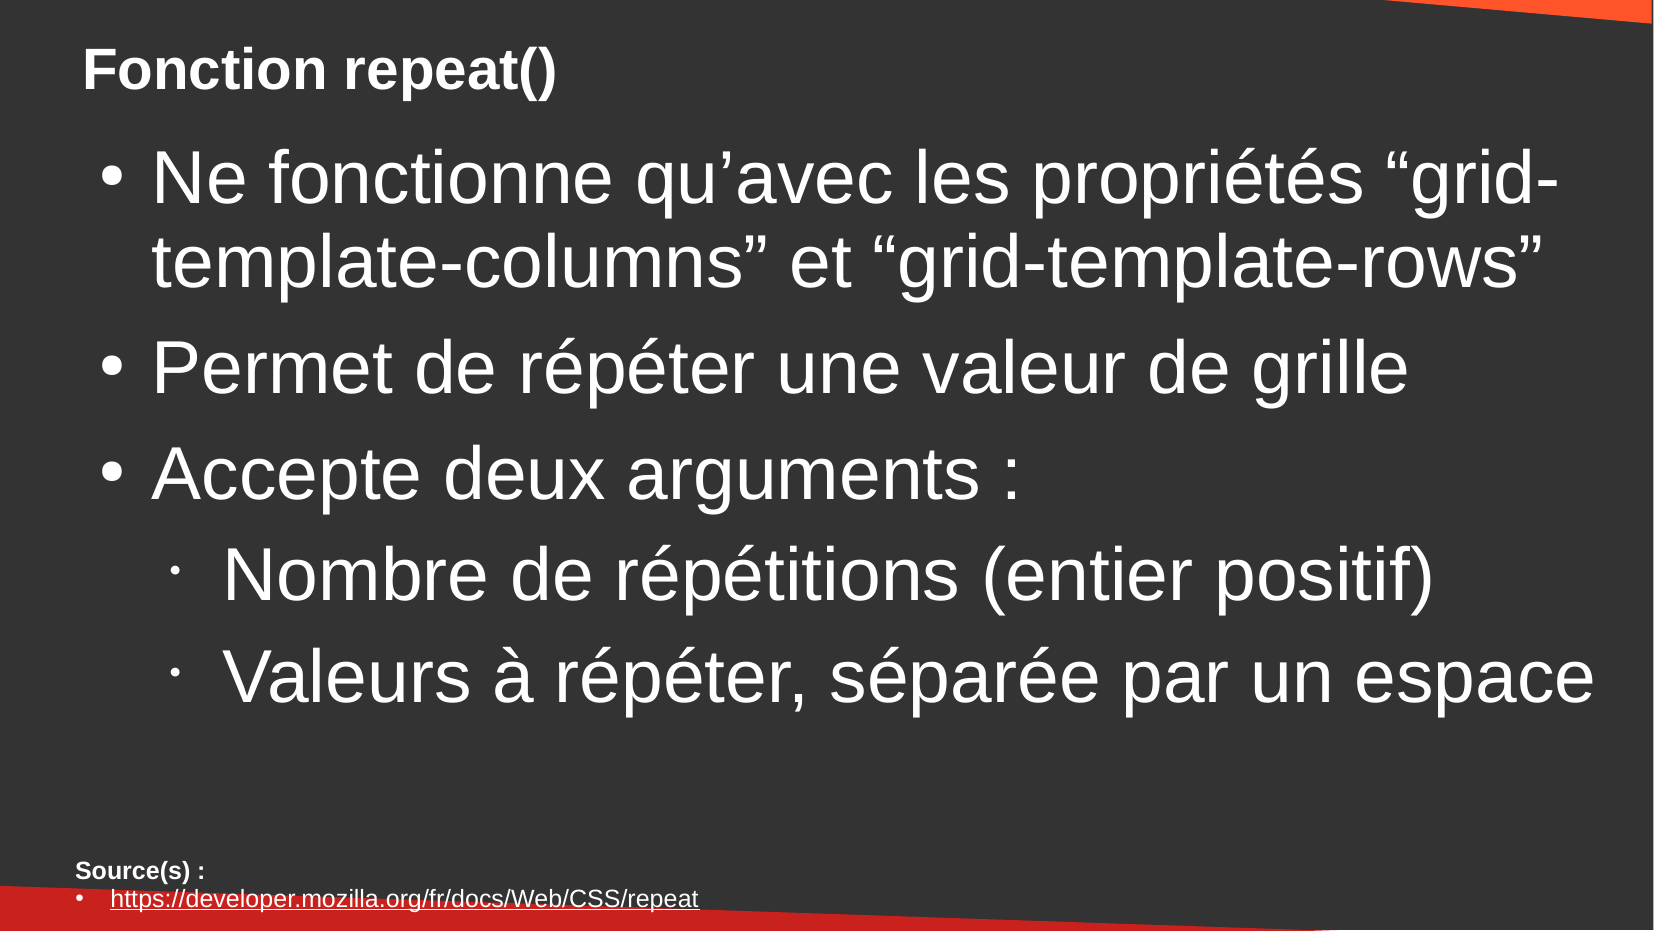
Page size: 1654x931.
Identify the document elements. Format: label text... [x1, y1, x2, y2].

title Fonction repeat() [82, 37, 1571, 122]
text_box [1383, 0, 1652, 24]
list Ne fonctionne qu’avec les propriétés “grid-template-columns” et “grid-template-rows” Permet de répéter une valeur de grille Accepte deux arguments : Nombre de répétitions (entier positif) Valeurs à répéter, séparée par un espace [80, 135, 1620, 827]
text_box Source(s) : https://developer.mozilla.org/fr/docs/Web/CSS/repeat [60, 838, 1546, 920]
text_box [0, 885, 1337, 931]
